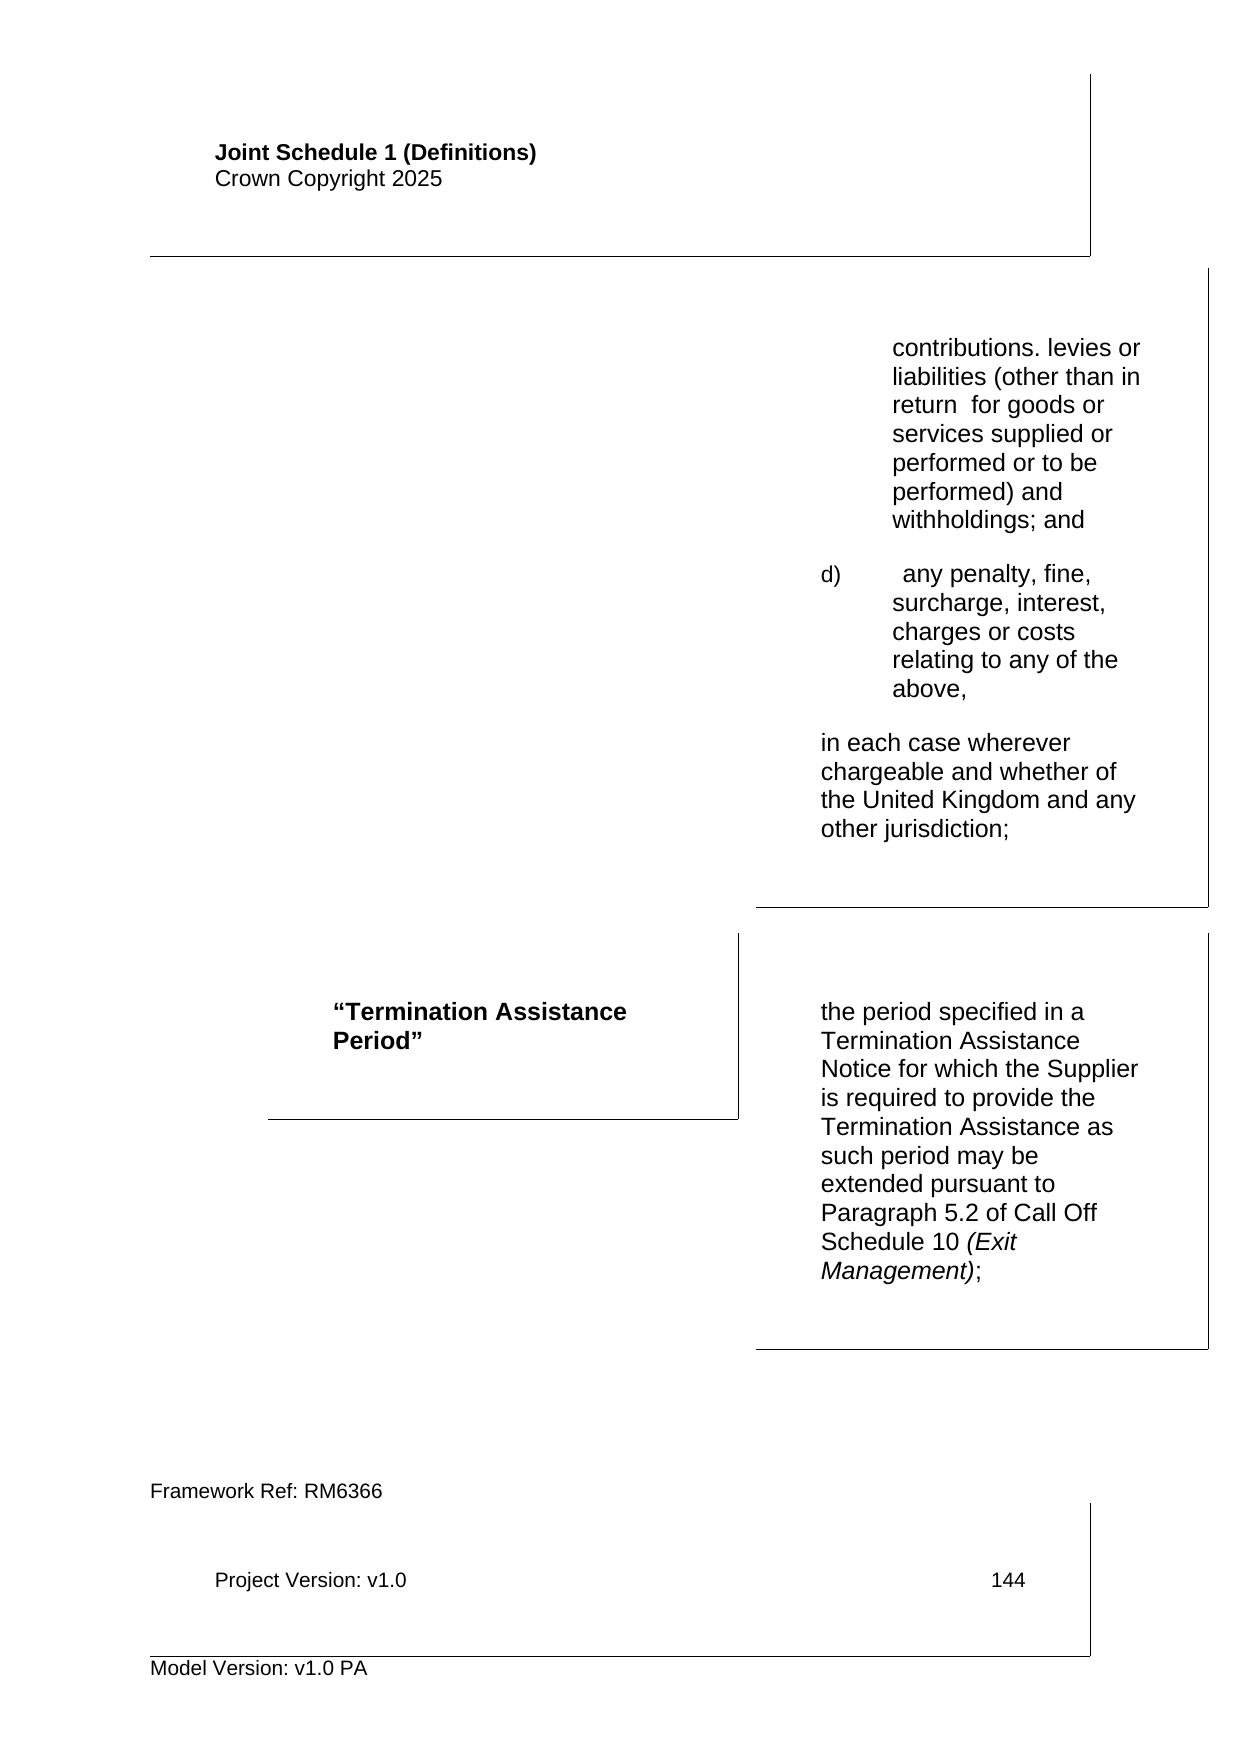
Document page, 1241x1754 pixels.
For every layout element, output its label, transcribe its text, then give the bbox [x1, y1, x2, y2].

table_cell [268, 256, 738, 920]
table_cell contributions. levies or liabilities (other than in return for goods or services supplied or performed or to be performed) and withholdings; and any penalty, fine, surcharge, interest, charges or costs relating to any of the above, in each case wherever chargeable and whether of the United Kingdom and any other jurisdiction; [738, 256, 1208, 920]
table_cell “Termination Assistance Period” [268, 920, 738, 1119]
table_cell [268, 1120, 738, 1362]
table_cell the period specified in a Termination Assistance Notice for which the Supplier is required to provide the Termination Assistance as such period may be extended pursuant to Paragraph 5.2 of Call Off Schedule 10 (Exit Management); [738, 920, 1208, 1362]
